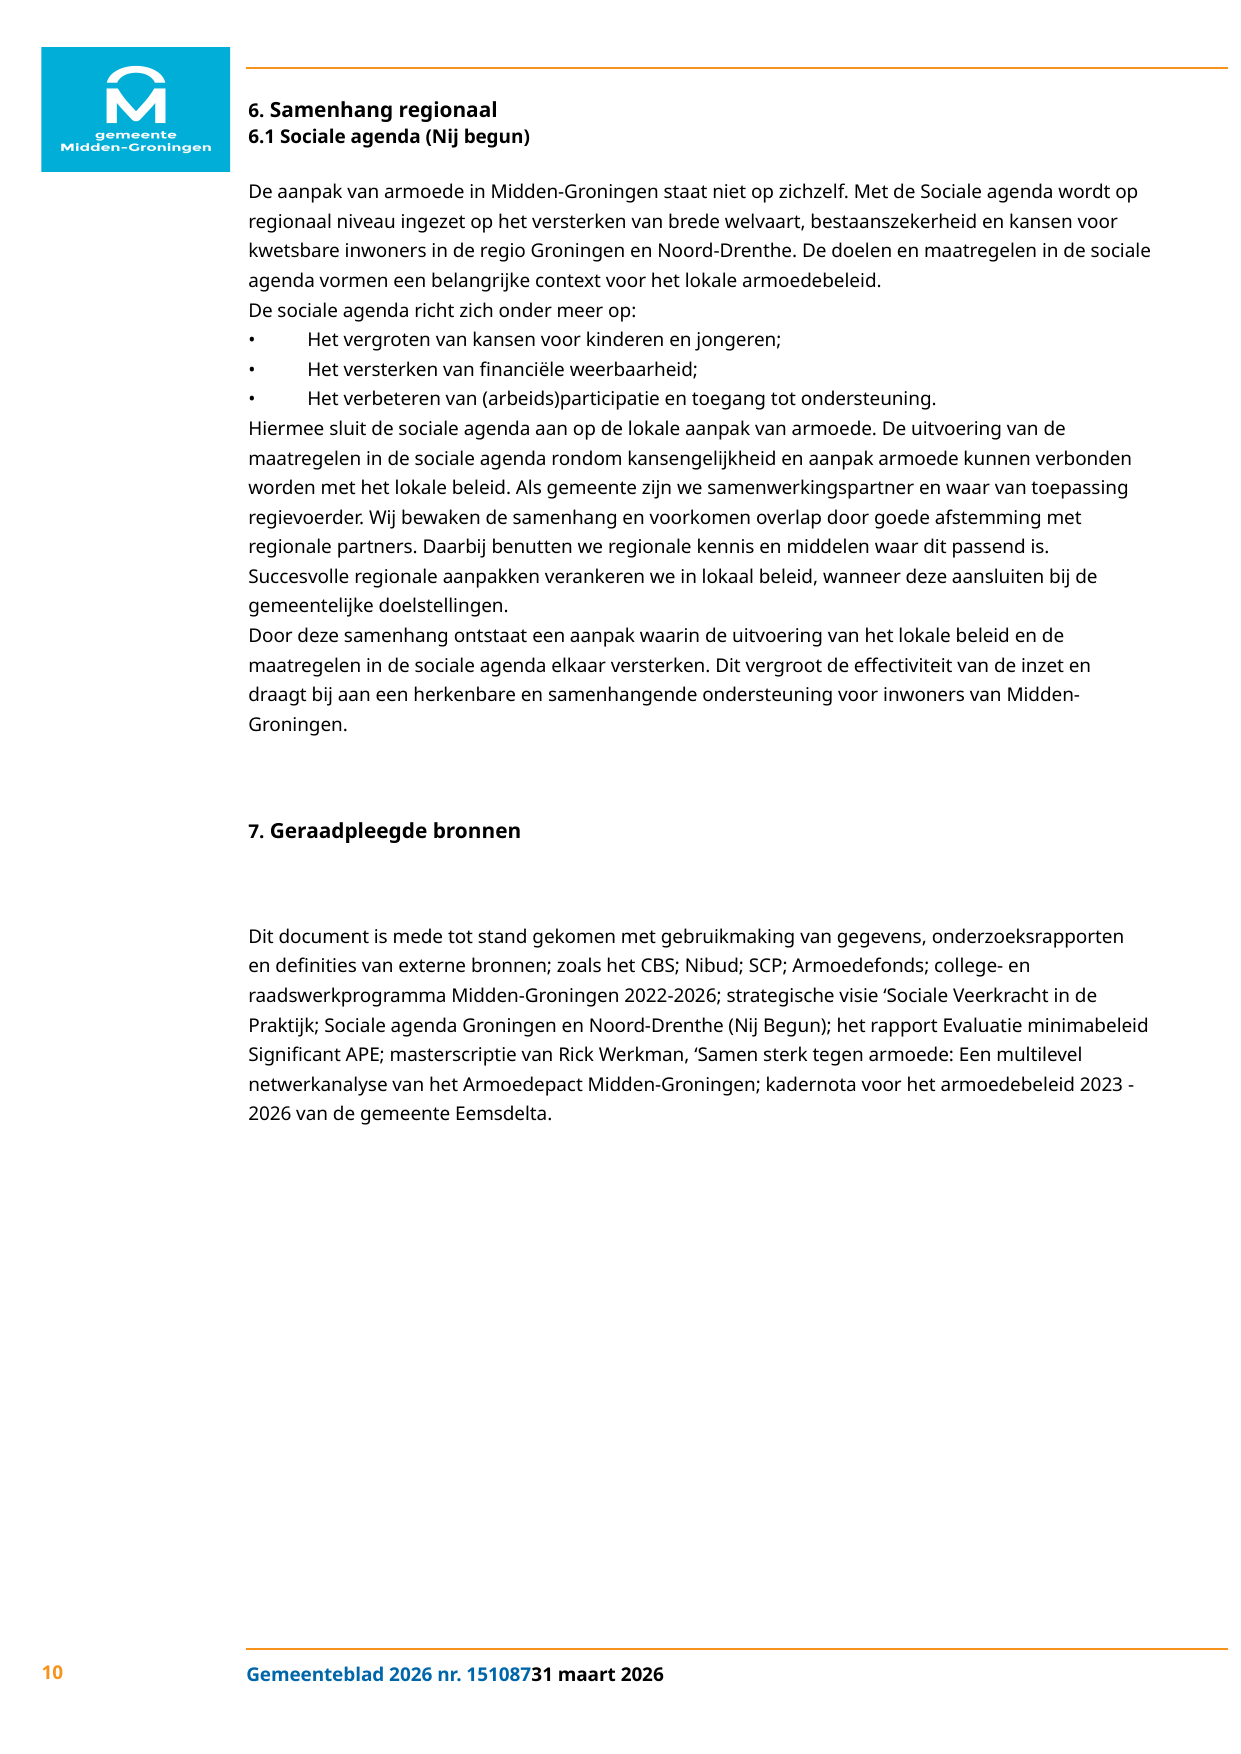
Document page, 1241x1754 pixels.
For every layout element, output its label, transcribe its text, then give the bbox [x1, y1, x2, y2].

text 7. Geraadpleegde bronnen [248, 816, 1152, 844]
text Hiermee sluit de sociale agenda aan op de lokale aanpak van armoede. De uitvoering van de maatregelen in de sociale agenda rondom kansengelijkheid en aanpak armoede kunnen verbonden worden met het lokale beleid. Als gemeente zijn we samenwerkingspartner en waar van toepassing regievoerder. Wij bewaken de samenhang en voorkomen overlap door goede afstemming met regionale partners. Daarbij benutten we regionale kennis en middelen waar dit passend is. Succesvolle regionale aanpakken verankeren we in lokaal beleid, wanneer deze aansluiten bij de gemeentelijke doelstellingen. [248, 415, 1152, 618]
text 6.1 Sociale agenda (Nij begun) [248, 123, 1152, 149]
list Het vergroten van kansen voor kinderen en jongeren; [248, 326, 1152, 352]
picture [184, 146, 190, 153]
text De sociale agenda richt zich onder meer op: [248, 297, 1152, 323]
list Het verbeteren van (arbeids)participatie en toegang tot ondersteuning. [248, 386, 1152, 411]
text De aanpak van armoede in Midden-Groningen staat niet op zichzelf. Met de Sociale agenda wordt op regionaal niveau ingezet op het versterken van brede welvaart, bestaanszekerheid en kansen voor kwetsbare inwoners in de regio Groningen en Noord-Drenthe. De doelen en maatregelen in de sociale agenda vormen een belangrijke context voor het lokale armoedebeleid. [248, 178, 1152, 293]
text Door deze samenhang ontstaat een aanpak waarin de uitvoering van het lokale beleid en de maatregelen in de sociale agenda elkaar versterken. Dit vergroot de effectiviteit van de inzet en draagt bij aan een herkenbare en samenhangende ondersteuning voor inwoners van Midden-Groningen. [248, 622, 1152, 737]
picture [108, 66, 164, 82]
list Het versterken van financiële weerbaarheid; [248, 356, 1152, 382]
text 6. Samenhang regionaal [248, 95, 1152, 123]
picture [107, 89, 165, 122]
text Dit document is mede tot stand gekomen met gebruikmaking van gegevens, onderzoeksrapporten en definities van externe bronnen; zoals het CBS; Nibud; SCP; Armoedefonds; college- en raadswerkprogramma Midden-Groningen 2022-2026; strategische visie ‘Sociale Veerkracht in de Praktijk; Sociale agenda Groningen en Noord-Drenthe (Nij Begun); het rapport Evaluatie minimabeleid Significant APE; masterscriptie van Rick Werkman, ‘Samen sterk tegen armoede: Een multilevel netwerkanalyse van het Armoedepact Midden-Groningen; kadernota voor het armoedebeleid 2023 - 2026 van de gemeente Eemsdelta. [248, 923, 1152, 1126]
